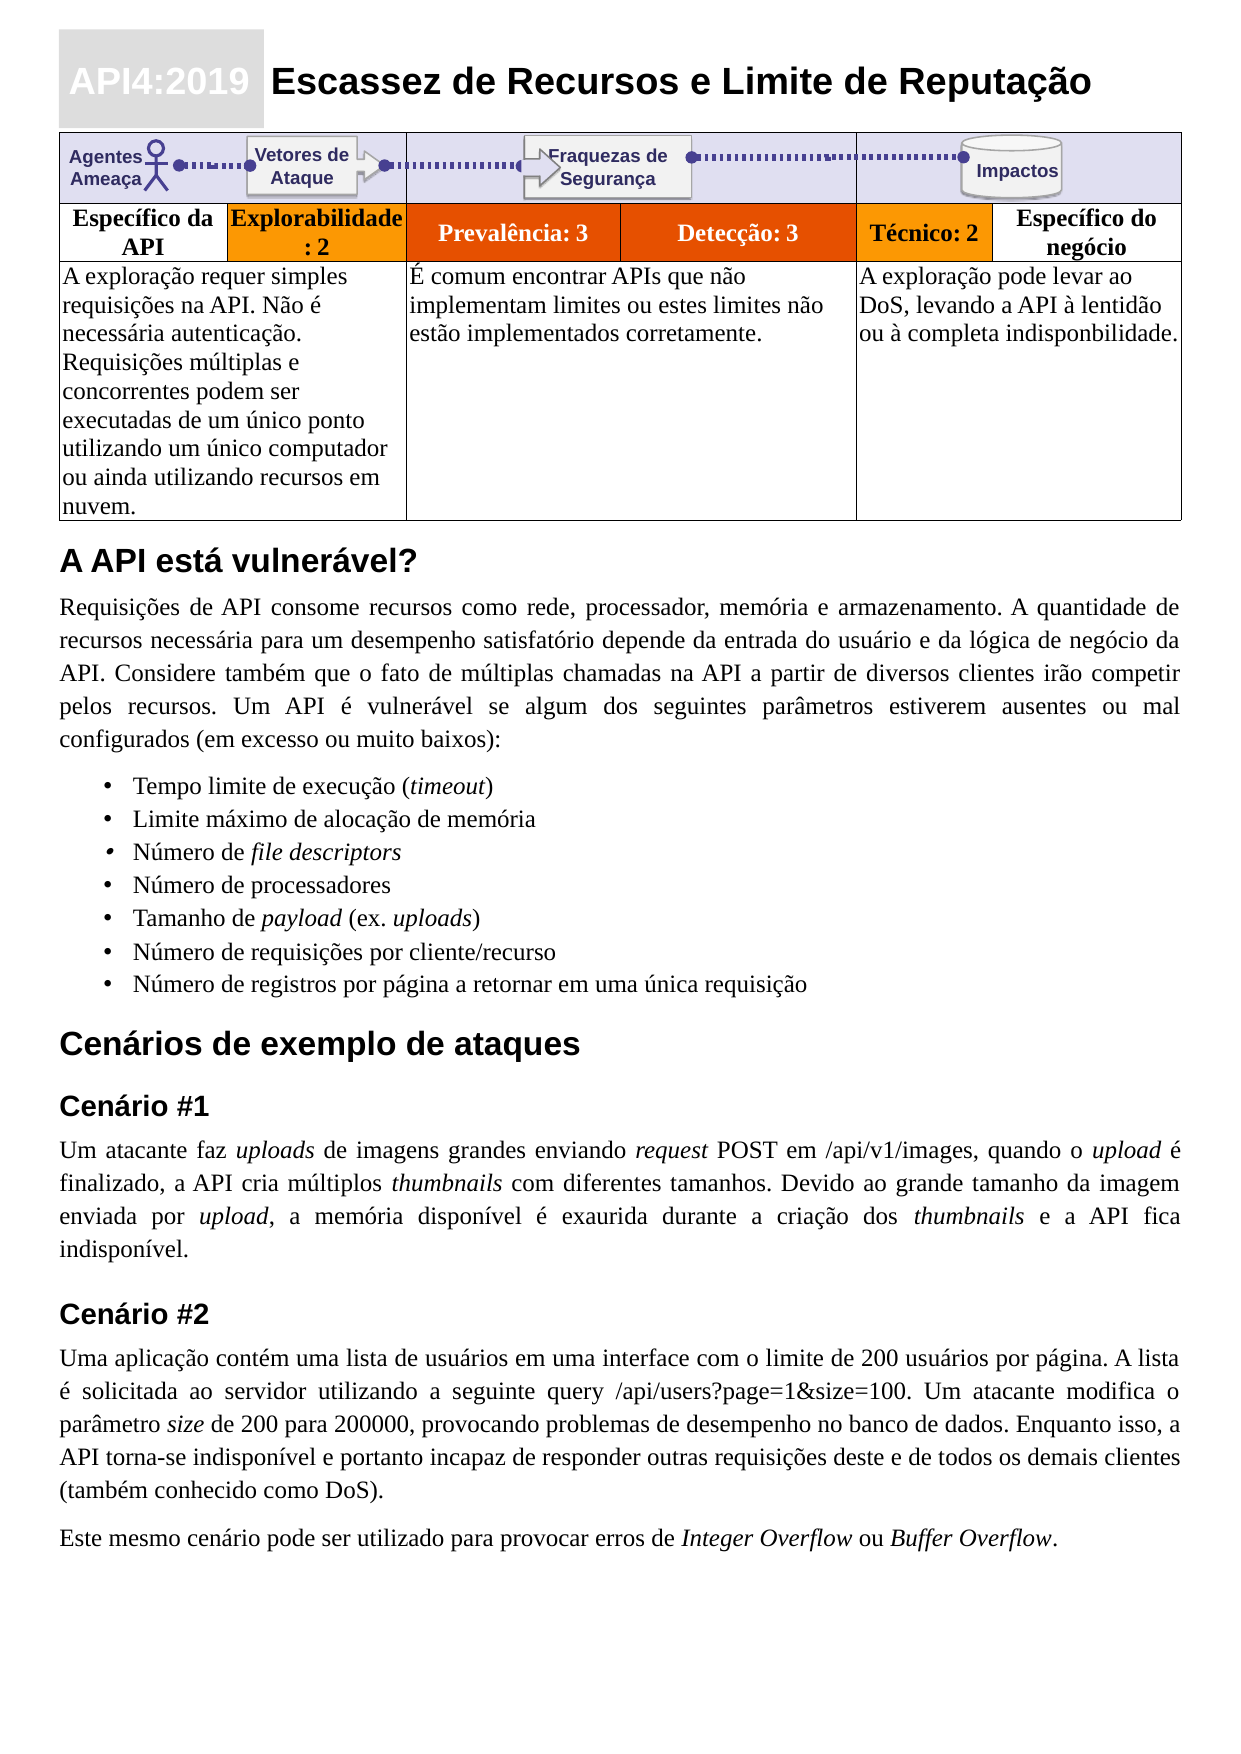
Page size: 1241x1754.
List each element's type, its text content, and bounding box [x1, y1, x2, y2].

list Número de file descriptors [103, 837, 1181, 866]
text Uma aplicação contém uma lista de usuários em uma interface com o limite de 200 usuários por página. A lista é solicitada ao servidor utilizando a seguinte query /api/users?page=1&size=100. Um atacante modifica o parâmetro size de 200 para 200000, provocando problemas de desempenho no banco de dados. Enquanto isso, a API torna-se indisponível e portanto incapaz de responder outras requisições deste e de todos os demais clientes (também conhecido como DoS). [59, 1343, 1181, 1504]
table_header [992, 133, 1181, 203]
table_header [620, 133, 856, 203]
table_cell A exploração pode levar ao DoS, levando a API à lentidão ou à completa indisponbilidade. [857, 262, 1181, 520]
text Este mesmo cenário pode ser utilizado para provocar erros de Integer Overflow ou Buffer Overflow. [59, 1523, 1181, 1551]
text Requisições de API consome recursos como rede, processador, memória e armazenamento. A quantidade de recursos necessária para um desempenho satisfatório depende da entrada do usuário e da lógica de negócio da API. Considere também que o fato de múltiplas chamadas na API a partir de diversos clientes irão competir pelos recursos. Um API é vulnerável se algum dos seguintes parâmetros estiverem ausentes ou mal configurados (em excesso ou muito baixos): [59, 592, 1181, 753]
subtitle Cenário #1 [59, 1089, 1181, 1123]
table_header [407, 133, 620, 203]
table_header [227, 133, 406, 203]
table_cell Explorabilidade: 2 [228, 204, 406, 261]
list Tempo limite de execução (timeout) [103, 771, 1181, 800]
list Tamanho de payload (ex. uploads) [103, 903, 1181, 932]
table_cell Específico do negócio [993, 204, 1181, 261]
list Número de processadores [103, 871, 1181, 899]
table_cell Prevalência: 3 [407, 204, 620, 261]
subtitle Cenários de exemplo de ataques [59, 1023, 1181, 1062]
table_cell Detecção: 3 [621, 204, 856, 261]
table_header [857, 133, 992, 203]
list Limite máximo de alocação de memória [103, 804, 1181, 833]
table_cell É comum encontrar APIs que não implementam limites ou estes limites não estão implementados corretamente. [407, 262, 856, 520]
text Um atacante faz uploads de imagens grandes enviando request POST em /api/v1/images, quando o upload é finalizado, a API cria múltiplos thumbnails com diferentes tamanhos. Devido ao grande tamanho da imagem enviada por upload, a memória disponível é exaurida durante a criação dos thumbnails e a API fica indisponível. [59, 1135, 1181, 1263]
subtitle Cenário #2 [59, 1297, 1181, 1330]
table_header [60, 133, 227, 203]
table_cell Específico da API [60, 204, 227, 261]
subtitle A API está vulnerável? [59, 541, 1181, 579]
list Número de requisições por cliente/recurso [103, 937, 1181, 965]
list Número de registros por página a retornar em uma única requisição [103, 969, 1181, 998]
table_cell Técnico: 2 [857, 204, 992, 261]
table_cell A exploração requer simples requisições na API. Não é necessária autenticação. Requisições múltiplas e concorrentes podem ser executadas de um único ponto utilizando um único computador ou ainda utilizando recursos em nuvem. [60, 262, 406, 520]
